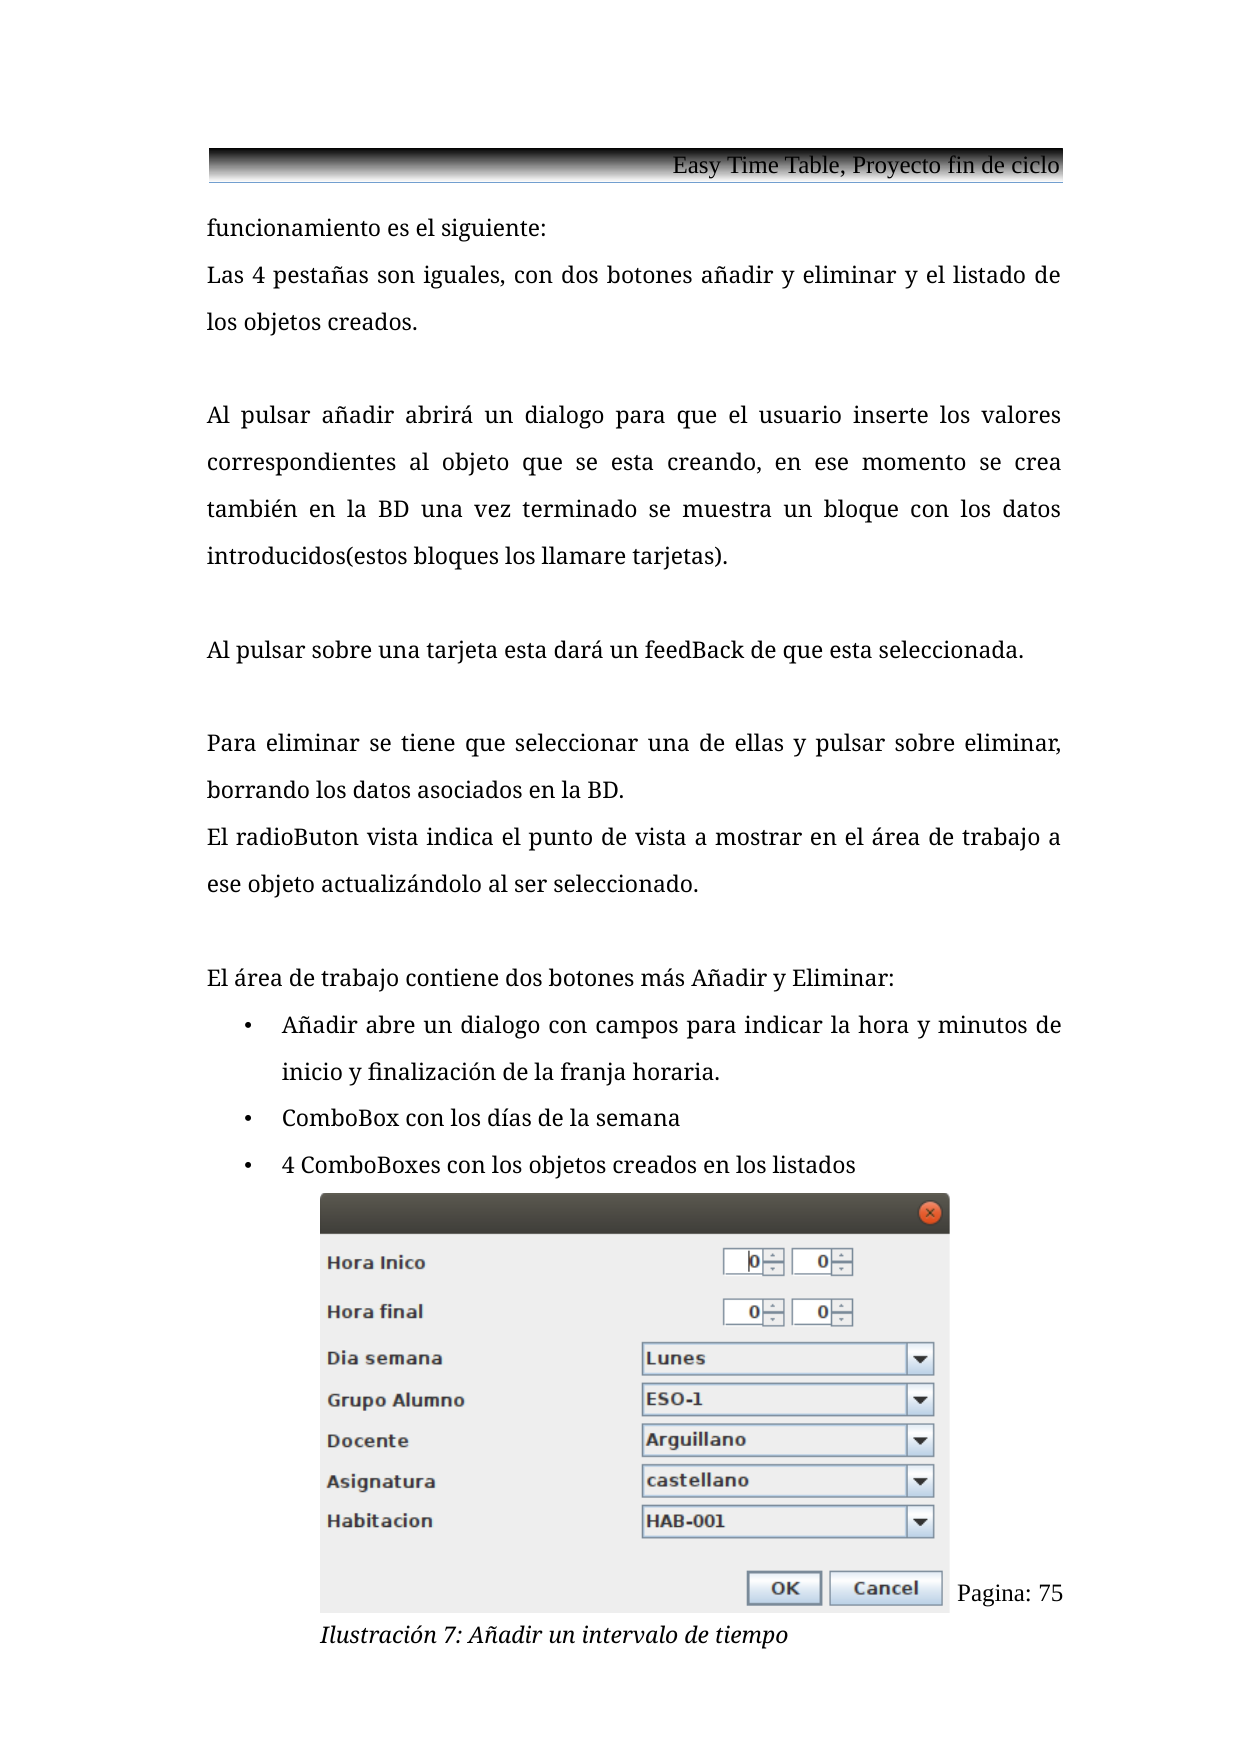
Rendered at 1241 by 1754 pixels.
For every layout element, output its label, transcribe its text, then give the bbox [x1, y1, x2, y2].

text Al pulsar añadir abrirá un dialogo para que el usuario inserte los valores correspondientes al objeto que se esta creando, en ese momento se crea también en la BD una vez terminado se muestra un bloque con los datos introducidos(estos bloques los llamare tarjetas). [207, 399, 1063, 571]
text Al pulsar sobre una tarjeta esta dará un feedBack de que esta seleccionada. [207, 634, 1063, 665]
text El radioButon vista indica el punto de vista a mostrar en el área de trabajo a ese objeto actualizándolo al ser seleccionado. [207, 821, 1063, 899]
list Ilustración 7: Añadir un intervalo de tiempo [320, 1613, 949, 1651]
picture [320, 1193, 950, 1613]
text Para eliminar se tiene que seleccionar una de ellas y pulsar sobre eliminar, borrando los datos asociados en la BD. [207, 727, 1063, 806]
list ComboBox con los días de la semana [244, 1102, 1063, 1134]
text El área de trabajo contiene dos botones más Añadir y Eliminar: [207, 962, 1063, 993]
list 4 ComboBoxes con los objetos creados en los listados [244, 1149, 1063, 1193]
text Las 4 pestañas son iguales, con dos botones añadir y eliminar y el listado de los objetos creados. [207, 259, 1063, 337]
list Añadir abre un dialogo con campos para indicar la hora y minutos de inicio y finalización de la franja horaria. [244, 1009, 1063, 1087]
text funcionamiento es el siguiente: [207, 212, 1063, 243]
